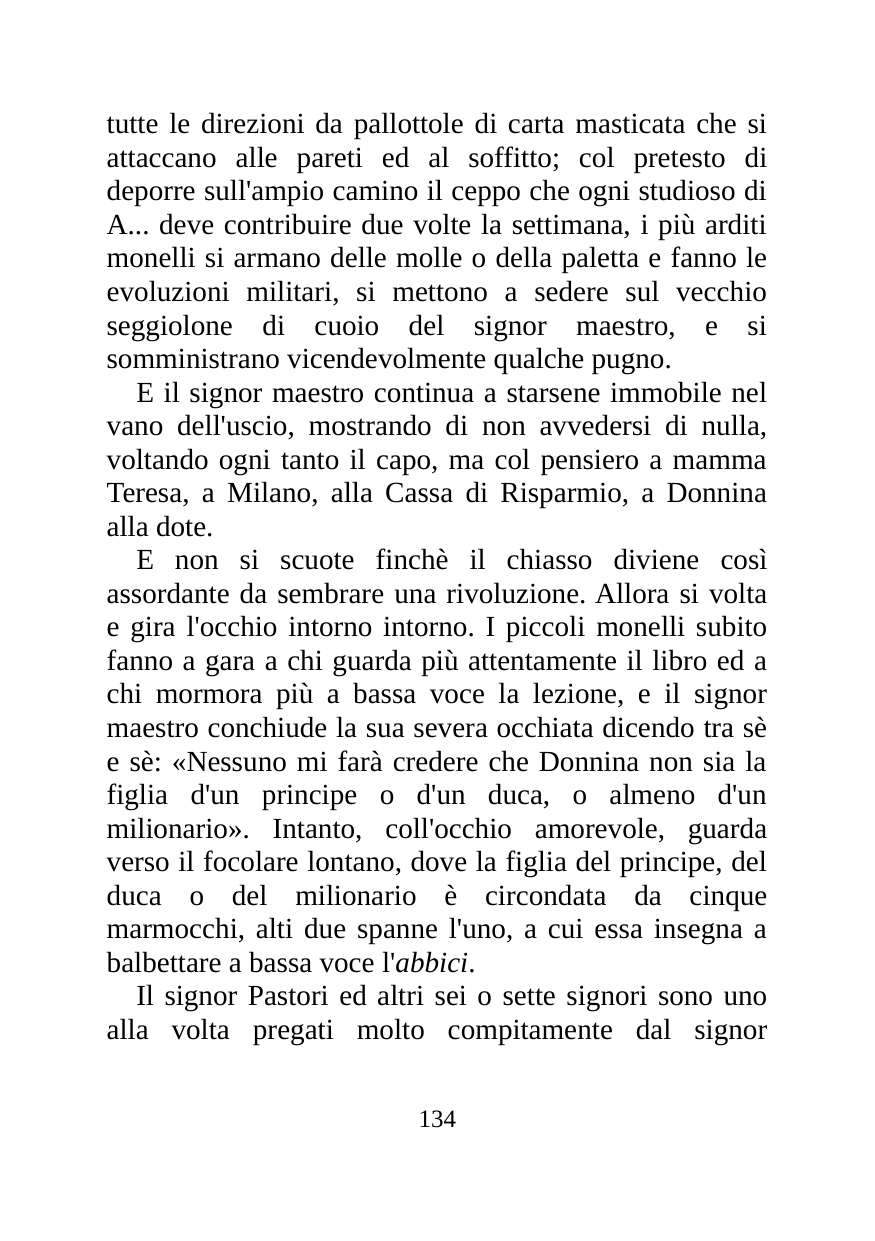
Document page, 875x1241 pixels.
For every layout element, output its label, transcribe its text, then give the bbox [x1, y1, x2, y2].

text E il signor maestro continua a starsene immobile nel vano dell'uscio, mostrando di non avvedersi di nulla, voltando ogni tanto il capo, ma col pensiero a mamma Teresa, a Milano, alla Cassa di Risparmio, a Donnina alla dote. [106, 375, 768, 542]
text E non si scuote finchè il chiasso diviene così assordante da sembrare una rivoluzione. Allora si volta e gira l'occhio intorno intorno. I piccoli monelli subito fanno a gara a chi guarda più attentamente il libro ed a chi mormora più a bassa voce la lezione, e il signor maestro conchiude la sua severa occhiata dicendo tra sè e sè: «Nessuno mi farà credere che Donnina non sia la figlia d'un principe o d'un duca, o almeno d'un milionario». Intanto, coll'occhio amorevole, guarda verso il focolare lontano, dove la figlia del principe, del duca o del milionario è circondata da cinque marmocchi, alti due spanne l'uno, a cui essa insegna a balbettare a bassa voce l'abbici. [106, 542, 768, 978]
text tutte le direzioni da pallottole di carta masticata che si attaccano alle pareti ed al soffitto; col pretesto di deporre sull'ampio camino il ceppo che ogni studioso di A... deve contribuire due volte la settimana, i più arditi monelli si armano delle molle o della paletta e fanno le evoluzioni militari, si mettono a sedere sul vecchio seggiolone di cuoio del signor maestro, e si somministrano vicendevolmente qualche pugno. [106, 106, 768, 375]
text Il signor Pastori ed altri sei o sette signori sono uno alla volta pregati molto compitamente dal signor [106, 978, 768, 1046]
